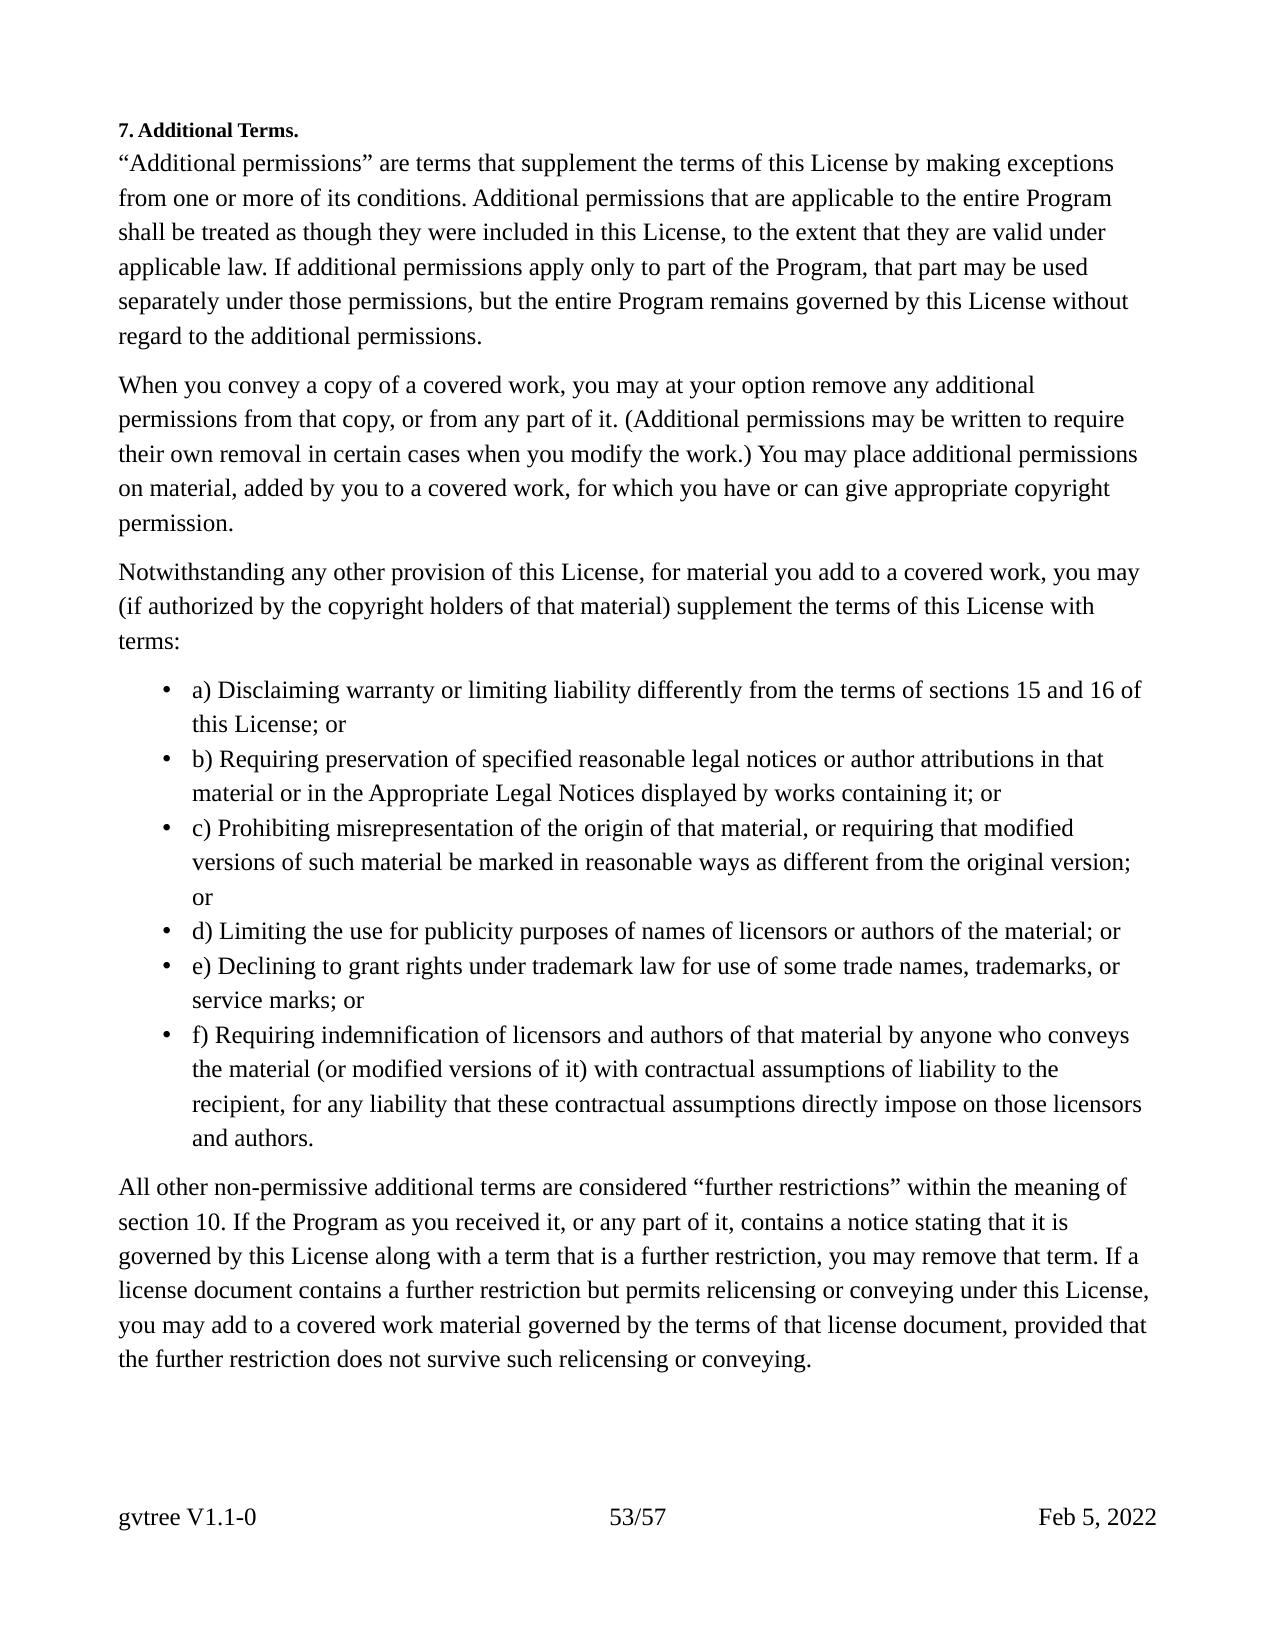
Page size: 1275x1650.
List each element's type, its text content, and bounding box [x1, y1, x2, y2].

text Notwithstanding any other provision of this License, for material you add to a covered work, you may (if authorized by the copyright holders of that material) supplement the terms of this License with terms: [118, 557, 1157, 654]
list a) Disclaiming warranty or limiting liability differently from the terms of sections 15 and 16 of this License; or [162, 675, 1157, 738]
text “Additional permissions” are terms that supplement the terms of this License by making exceptions from one or more of its conditions. Additional permissions that are applicable to the entire Program shall be treated as though they were included in this License, to the extent that they are valid under applicable law. If additional permissions apply only to part of the Program, that part may be used separately under those permissions, but the entire Program remains governed by this License without regard to the additional permissions. [118, 148, 1157, 349]
subtitle 7. Additional Terms. [118, 118, 1157, 142]
list b) Requiring preservation of specified reasonable legal notices or author attributions in that material or in the Appropriate Legal Notices displayed by works containing it; or [162, 744, 1157, 807]
list d) Limiting the use for publicity purposes of names of licensors or authors of the material; or [162, 916, 1157, 945]
list c) Prohibiting misrepresentation of the origin of that material, or requiring that modified versions of such material be marked in reasonable ways as different from the original version; or [162, 813, 1157, 911]
text When you convey a copy of a covered work, you may at your option remove any additional permissions from that copy, or from any part of it. (Additional permissions may be written to require their own removal in certain cases when you modify the work.) You may place additional permissions on material, added by you to a covered work, for which you have or can give appropriate copyright permission. [118, 370, 1157, 537]
list f) Requiring indemnification of licensors and authors of that material by anyone who conveys the material (or modified versions of it) with contractual assumptions of liability to the recipient, for any liability that these contractual assumptions directly impose on those licensors and authors. [162, 1020, 1157, 1152]
list e) Declining to grant rights under trademark law for use of some trade names, trademarks, or service marks; or [162, 951, 1157, 1014]
text All other non-permissive additional terms are considered “further restrictions” within the meaning of section 10. If the Program as you received it, or any part of it, contains a notice stating that it is governed by this License along with a term that is a further restriction, you may remove that term. If a license document contains a further restriction but permits relicensing or conveying under this License, you may add to a covered work material governed by the terms of that license document, provided that the further restriction does not survive such relicensing or conveying. [118, 1172, 1157, 1373]
